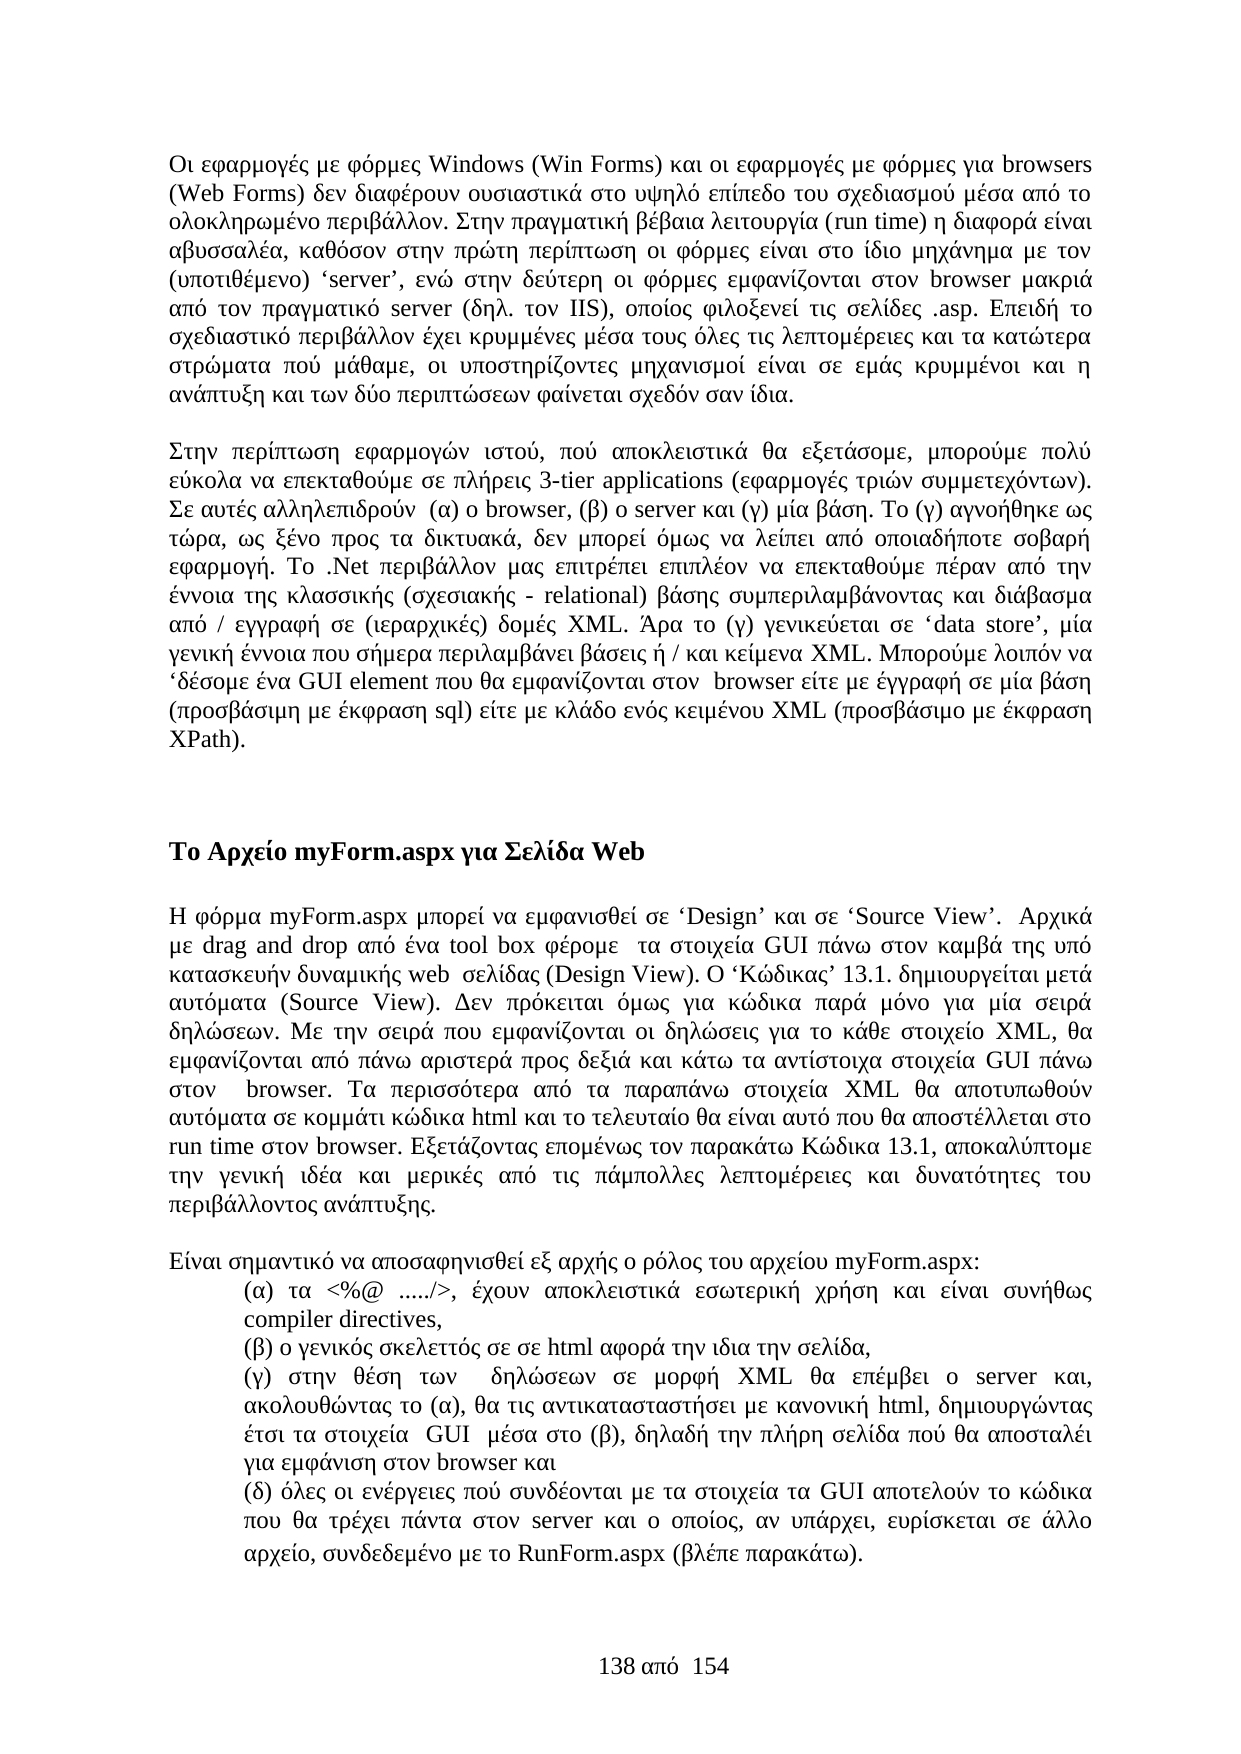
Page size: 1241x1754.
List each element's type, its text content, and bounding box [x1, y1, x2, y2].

text (α) τα <%@ ...../>, έχουν αποκλειστικά εσωτερική χρήση και είναι συνήθως compiler directives, [244, 1275, 1092, 1332]
text (β) ο γενικός σκελεττός σε σε html αφορά την ιδια την σελίδα, [244, 1332, 1092, 1361]
text Οι εφαρμογές με φόρμες Windows (Win Forms) και οι εφαρμογές με φόρμες για browsers (Web Forms) δεν διαφέρουν ουσιαστικά στο υψηλό επίπεδο του σχεδιασμού μέσα από το ολοκληρωμένο περιβάλλον. Στην πραγματική βέβαια λειτουργία (run time) η διαφορά είναι αβυσσαλέα, καθόσον στην πρώτη περίπτωση οι φόρμες είναι στο ίδιο μηχάνημα με τον (υποτιθέμενο) ‘server’, ενώ στην δεύτερη οι φόρμες εμφανίζονται στον browser μακριά από τον πραγματικό server (δηλ. τον IIS), οποίος φιλοξενεί τις σελίδες .asp. Επειδή το σχεδιαστικό περιβάλλον έχει κρυμμένες μέσα τους όλες τις λεπτομέρειες και τα κατώτερα στρώματα πού μάθαμε, οι υποστηρίζοντες μηχανισμοί είναι σε εμάς κρυμμένοι και η ανάπτυξη και των δύο περιπτώσεων φαίνεται σχεδόν σαν ίδια. [169, 149, 1092, 408]
text Η φόρμα myForm.aspx μπορεί να εμφανισθεί σε ‘Design’ και σε ‘Source View’. Αρχικά με drag and drop από ένα tool box φέρομε τα στοιχεία GUI πάνω στον καμβά της υπό κατασκευήν δυναμικής web σελίδας (Design View). Ο ‘Κώδικας’ 13.1. δημιουργείται μετά αυτόματα (Source View). Δεν πρόκειται όμως για κώδικα παρά μόνο για μία σειρά δηλώσεων. Με την σειρά που εμφανίζονται οι δηλώσεις για το κάθε στοιχείο XML, θα εμφανίζονται από πάνω αριστερά προς δεξιά και κάτω τα αντίστοιχα στοιχεία GUI πάνω στον browser. Τα περισσότερα από τα παραπάνω στοιχεία XML θα αποτυπωθούν αυτόματα σε κομμάτι κώδικα html και το τελευταίο θα είναι αυτό που θα αποστέλλεται στο run time στον browser. Εξετάζοντας επομένως τον παρακάτω Κώδικα 13.1, αποκαλύπτομε την γενική ιδέα και μερικές από τις πάμπολλες λεπτομέρειες και δυνατότητες του περιβάλλοντος ανάπτυξης. [169, 901, 1092, 1217]
text (γ) στην θέση των δηλώσεων σε μορφή XML θα επέμβει ο server και, ακολουθώντας το (α), θα τις αντικατασταστήσει με κανονική html, δημιουργώντας έτσι τα στοιχεία GUI μέσα στο (β), δηλαδή την πλήρη σελίδα πού θα αποσταλέι για εμφάνιση στον browser και [244, 1361, 1092, 1476]
text Στην περίπτωση εφαρμογών ιστού, πού αποκλειστικά θα εξετάσομε, μπορούμε πολύ εύκολα να επεκταθούμε σε πλήρεις 3-tier applications (εφαρμογές τριών συμμετεχόντων). Σε αυτές αλληλεπιδρούν (α) ο browser, (β) ο server και (γ) μία βάση. Το (γ) αγνοήθηκε ως τώρα, ως ξένο προς τα δικτυακά, δεν μπορεί όμως να λείπει από οποιαδήποτε σοβαρή εφαρμογή. Το .Net περιβάλλον μας επιτρέπει επιπλέον να επεκταθούμε πέραν από την έννοια της κλασσικής (σχεσιακής - relational) βάσης συμπεριλαμβάνοντας και διάβασμα από / εγγραφή σε (ιεραρχικές) δομές XML. Άρα το (γ) γενικεύεται σε ‘data store’, μία γενική έννοια που σήμερα περιλαμβάνει βάσεις ή / και κείμενα XML. Μπορούμε λοιπόν να ‘δέσομε ένα GUI element που θα εμφανίζονται στον browser είτε με έγγραφή σε μία βάση (προσβάσιμη με έκφραση sql) είτε με κλάδο ενός κειμένου XML (προσβάσιμο με έκφραση XPath). [169, 436, 1092, 753]
subtitle Το Αρχείο myForm.aspx για Σελίδα Web [169, 835, 1092, 866]
text Είναι σημαντικό να αποσαφηνισθεί εξ αρχής ο ρόλος του αρχείου myForm.aspx: [169, 1246, 1092, 1275]
text (δ) όλες οι ενέργειες πού συνδέονται με τα στοιχεία τα GUI αποτελούν το κώδικα που θα τρέχει πάντα στον server και ο οποίος, αν υπάρχει, ευρίσκεται σε άλλο αρχείο, συνδεδεμένο με το RunForm.aspx (βλέπε παρακάτω). [244, 1476, 1092, 1567]
